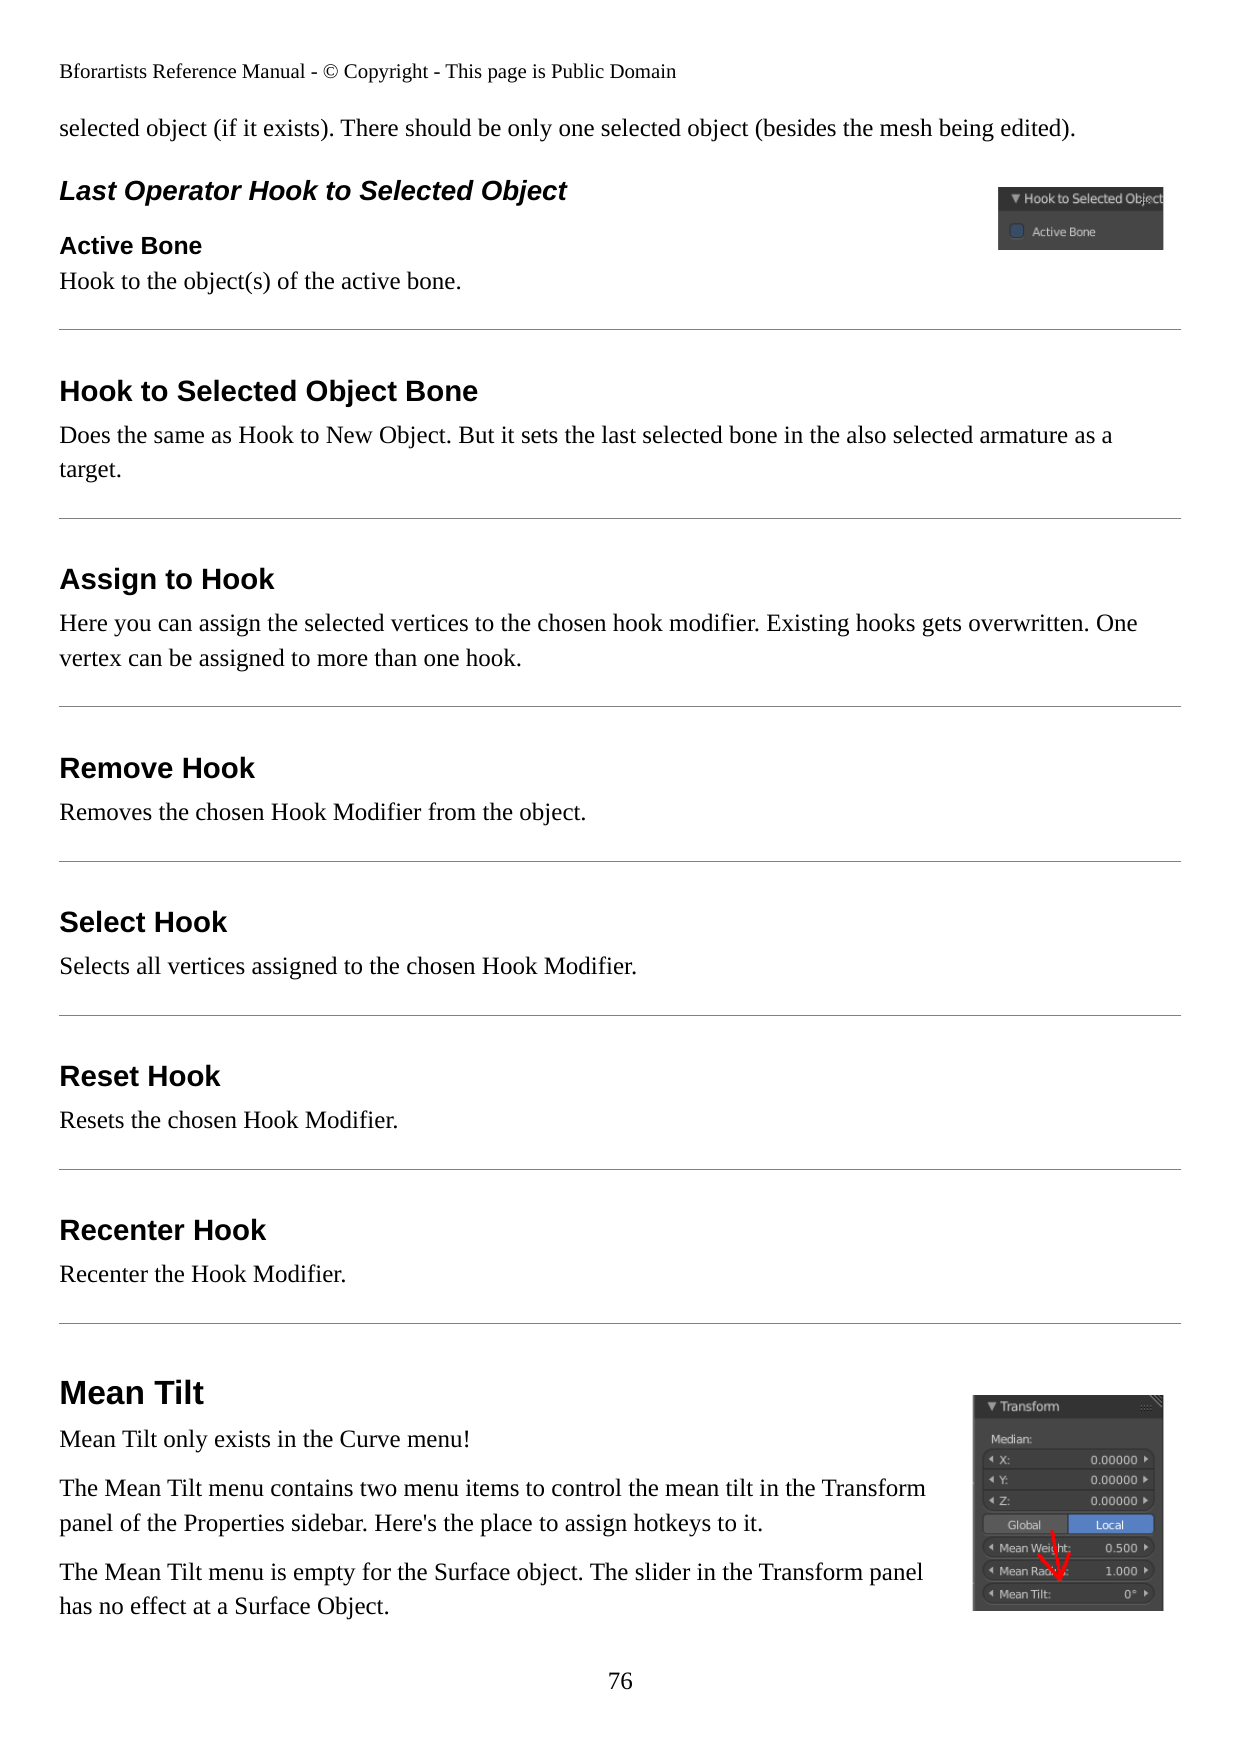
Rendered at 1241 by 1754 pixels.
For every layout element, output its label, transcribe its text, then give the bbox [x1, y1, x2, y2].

subtitle Active Bone [59, 231, 1181, 259]
text Recenter the Hook Modifier. [59, 1259, 1181, 1288]
text The Mean Tilt menu contains two menu items to control the mean tilt in the Transform panel of the Properties sidebar. Here's the place to assign hotkeys to it. [59, 1473, 972, 1537]
subtitle Last Operator Hook to Selected Object [59, 174, 1181, 206]
subtitle Recenter Hook [59, 1213, 1181, 1247]
text Mean Tilt only exists in the Curve menu! [59, 1424, 972, 1453]
subtitle Select Hook [59, 905, 1181, 938]
picture [998, 187, 1164, 250]
text Does the same as Hook to New Object. But it sets the last selected bone in the also selected armature as a target. [59, 420, 1181, 483]
subtitle Mean Tilt [59, 1373, 1181, 1412]
text Hook to the object(s) of the active bone. [59, 266, 1181, 294]
text Here you can assign the selected vertices to the chosen hook modifier. Existing hooks gets overwritten. One vertex can be assigned to more than one hook. [59, 608, 1181, 672]
picture [972, 1395, 1164, 1611]
text Resets the chosen Hook Modifier. [59, 1105, 1181, 1134]
text Removes the chosen Hook Modifier from the object. [59, 797, 1181, 826]
subtitle Assign to Hook [59, 562, 1181, 596]
text The Mean Tilt menu is empty for the Surface object. The slider in the Transform panel has no effect at a Surface Object. [59, 1557, 1181, 1620]
subtitle Hook to Selected Object Bone [59, 374, 1181, 407]
text selected object (if it exists). There should be only one selected object (besides the mesh being edited). [59, 113, 1181, 141]
subtitle Reset Hook [59, 1059, 1181, 1093]
subtitle Remove Hook [59, 751, 1181, 784]
text Selects all vertices assigned to the chosen Hook Modifier. [59, 951, 1181, 980]
